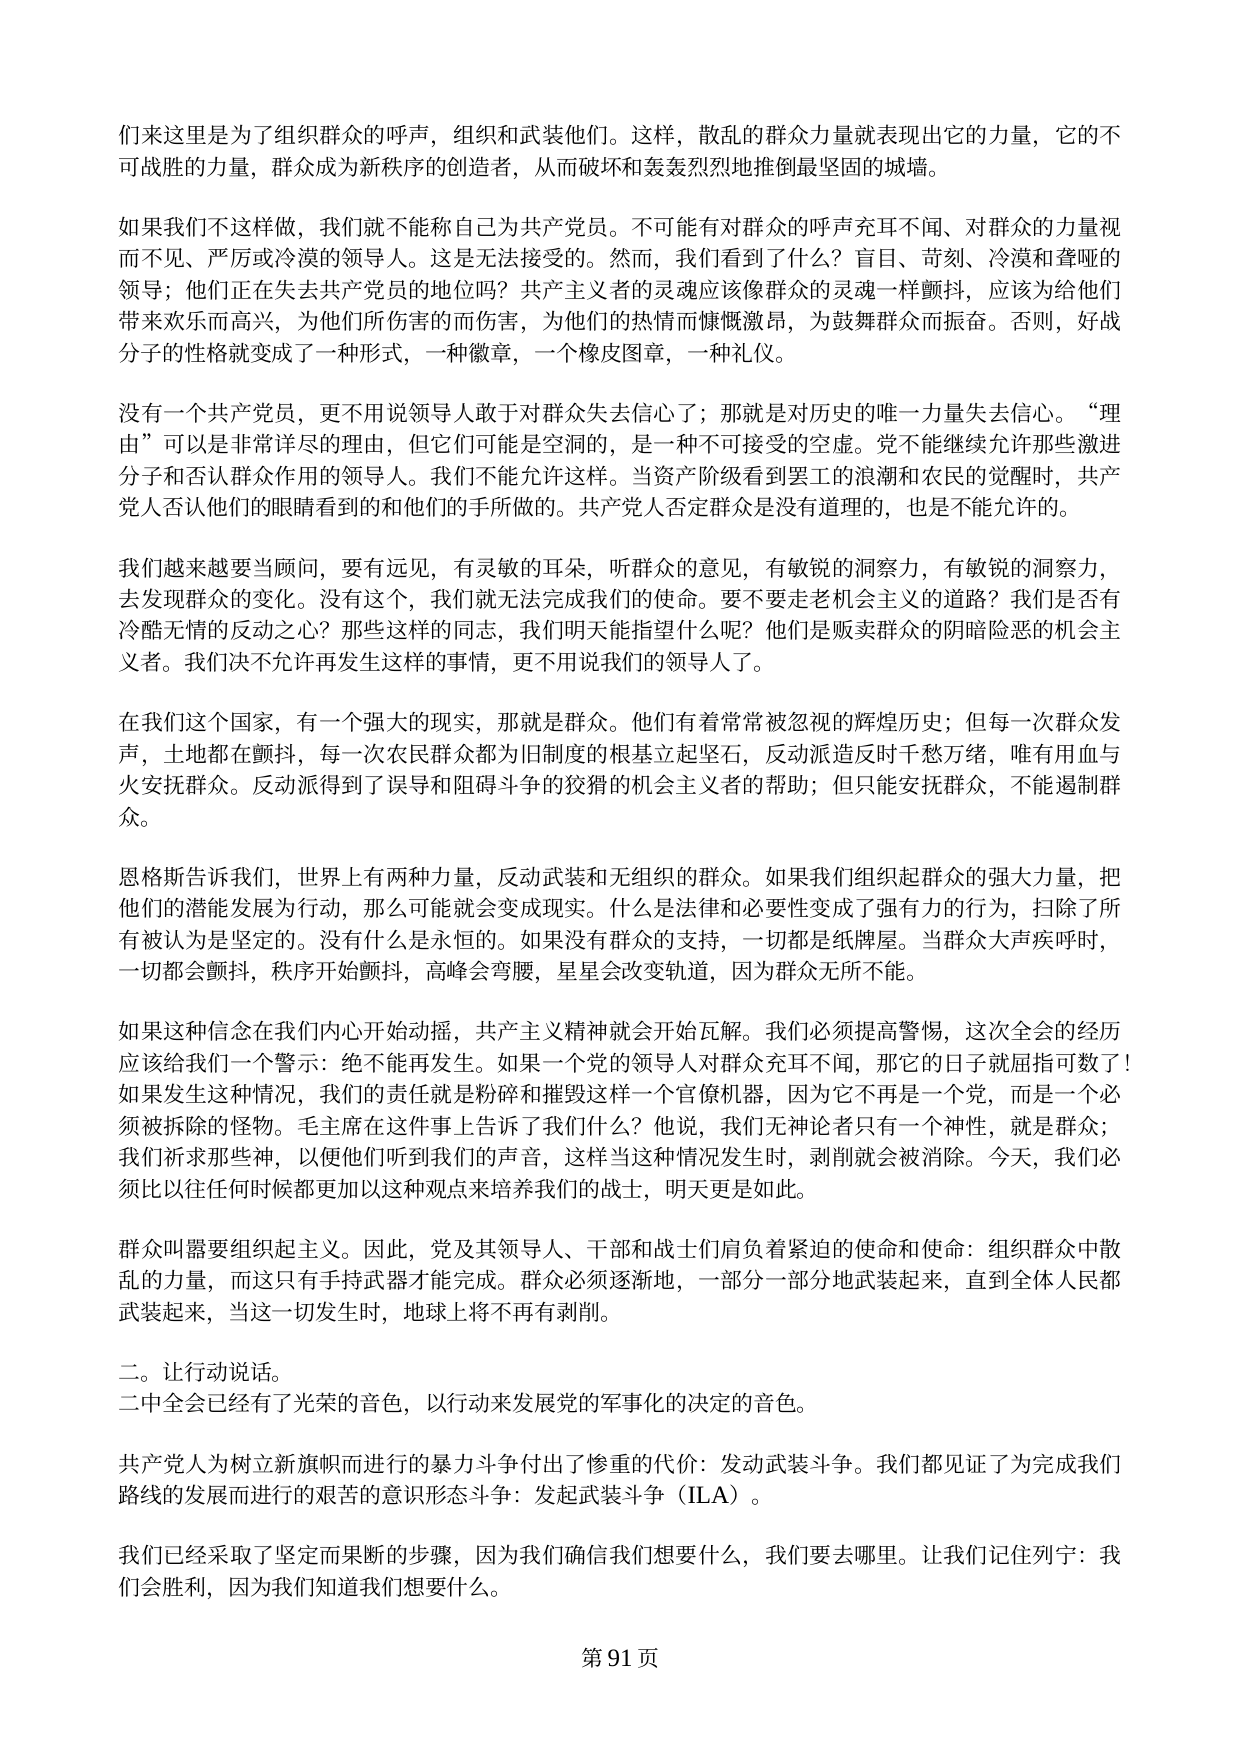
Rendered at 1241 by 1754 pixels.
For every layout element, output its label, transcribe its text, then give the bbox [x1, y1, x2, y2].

text 共产党人为树立新旗帜而进行的暴力斗争付出了惨重的代价：发动武装斗争。我们都见证了为完成我们路线的发展而进行的艰苦的意识形态斗争：发起武装斗争（ILA）。 [118, 1447, 1122, 1510]
text 二中全会已经有了光荣的音色，以行动来发展党的军事化的决定的音色。 [118, 1387, 1122, 1418]
text 二。让行动说话。 [118, 1355, 1122, 1387]
text 如果这种信念在我们内心开始动摇，共产主义精神就会开始瓦解。我们必须提高警惕，这次全会的经历应该给我们一个警示：绝不能再发生。如果一个党的领导人对群众充耳不闻，那它的日子就屈指可数了！如果发生这种情况，我们的责任就是粉碎和摧毁这样一个官僚机器，因为它不再是一个党，而是一个必须被拆除的怪物。毛主席在这件事上告诉了我们什么？他说，我们无神论者只有一个神性，就是群众；我们祈求那些神，以便他们听到我们的声音，这样当这种情况发生时，剥削就会被消除。今天，我们必须比以往任何时候都更加以这种观点来培养我们的战士，明天更是如此。 [118, 1014, 1122, 1203]
text 恩格斯告诉我们，世界上有两种力量，反动武装和无组织的群众。如果我们组织起群众的强大力量，把他们的潜能发展为行动，那么可能就会变成现实。什么是法律和必要性变成了强有力的行为，扫除了所有被认为是坚定的。没有什么是永恒的。如果没有群众的支持，一切都是纸牌屋。当群众大声疾呼时，一切都会颤抖，秩序开始颤抖，高峰会弯腰，星星会改变轨道，因为群众无所不能。 [118, 860, 1122, 986]
text 们来这里是为了组织群众的呼声，组织和武装他们。这样，散乱的群众力量就表现出它的力量，它的不可战胜的力量，群众成为新秩序的创造者，从而破坏和轰轰烈烈地推倒最坚固的城墙。 [118, 118, 1122, 181]
text 如果我们不这样做，我们就不能称自己为共产党员。不可能有对群众的呼声充耳不闻、对群众的力量视而不见、严厉或冷漠的领导人。这是无法接受的。然而，我们看到了什么？盲目、苛刻、冷漠和聋哑的领导；他们正在失去共产党员的地位吗？共产主义者的灵魂应该像群众的灵魂一样颤抖，应该为给他们带来欢乐而高兴，为他们所伤害的而伤害，为他们的热情而慷慨激昂，为鼓舞群众而振奋。否则，好战分子的性格就变成了一种形式，一种徽章，一个橡皮图章，一种礼仪。 [118, 210, 1122, 367]
text 群众叫嚣要组织起主义。因此，党及其领导人、干部和战士们肩负着紧迫的使命和使命：组织群众中散乱的力量，而这只有手持武器才能完成。群众必须逐渐地，一部分一部分地武装起来，直到全体人民都武装起来，当这一切发生时，地球上将不再有剥削。 [118, 1232, 1122, 1326]
text 在我们这个国家，有一个强大的现实，那就是群众。他们有着常常被忽视的辉煌历史；但每一次群众发声，土地都在颤抖，每一次农民群众都为旧制度的根基立起坚石，反动派造反时千愁万绪，唯有用血与火安抚群众。反动派得到了误导和阻碍斗争的狡猾的机会主义者的帮助；但只能安抚群众，不能遏制群众。 [118, 705, 1122, 831]
text 我们已经采取了坚定而果断的步骤，因为我们确信我们想要什么，我们要去哪里。让我们记住列宁：我们会胜利，因为我们知道我们想要什么。 [118, 1538, 1122, 1601]
text 我们越来越要当顾问，要有远见，有灵敏的耳朵，听群众的意见，有敏锐的洞察力，有敏锐的洞察力，去发现群众的变化。没有这个，我们就无法完成我们的使命。要不要走老机会主义的道路？我们是否有冷酷无情的反动之心？那些这样的同志，我们明天能指望什么呢？他们是贩卖群众的阴暗险恶的机会主义者。我们决不允许再发生这样的事情，更不用说我们的领导人了。 [118, 551, 1122, 677]
text 没有一个共产党员，更不用说领导人敢于对群众失去信心了；那就是对历史的唯一力量失去信心。“理由”可以是非常详尽的理由，但它们可能是空洞的，是一种不可接受的空虚。党不能继续允许那些激进分子和否认群众作用的领导人。我们不能允许这样。当资产阶级看到罢工的浪潮和农民的觉醒时，共产党人否认他们的眼睛看到的和他们的手所做的。共产党人否定群众是没有道理的，也是不能允许的。 [118, 396, 1122, 522]
